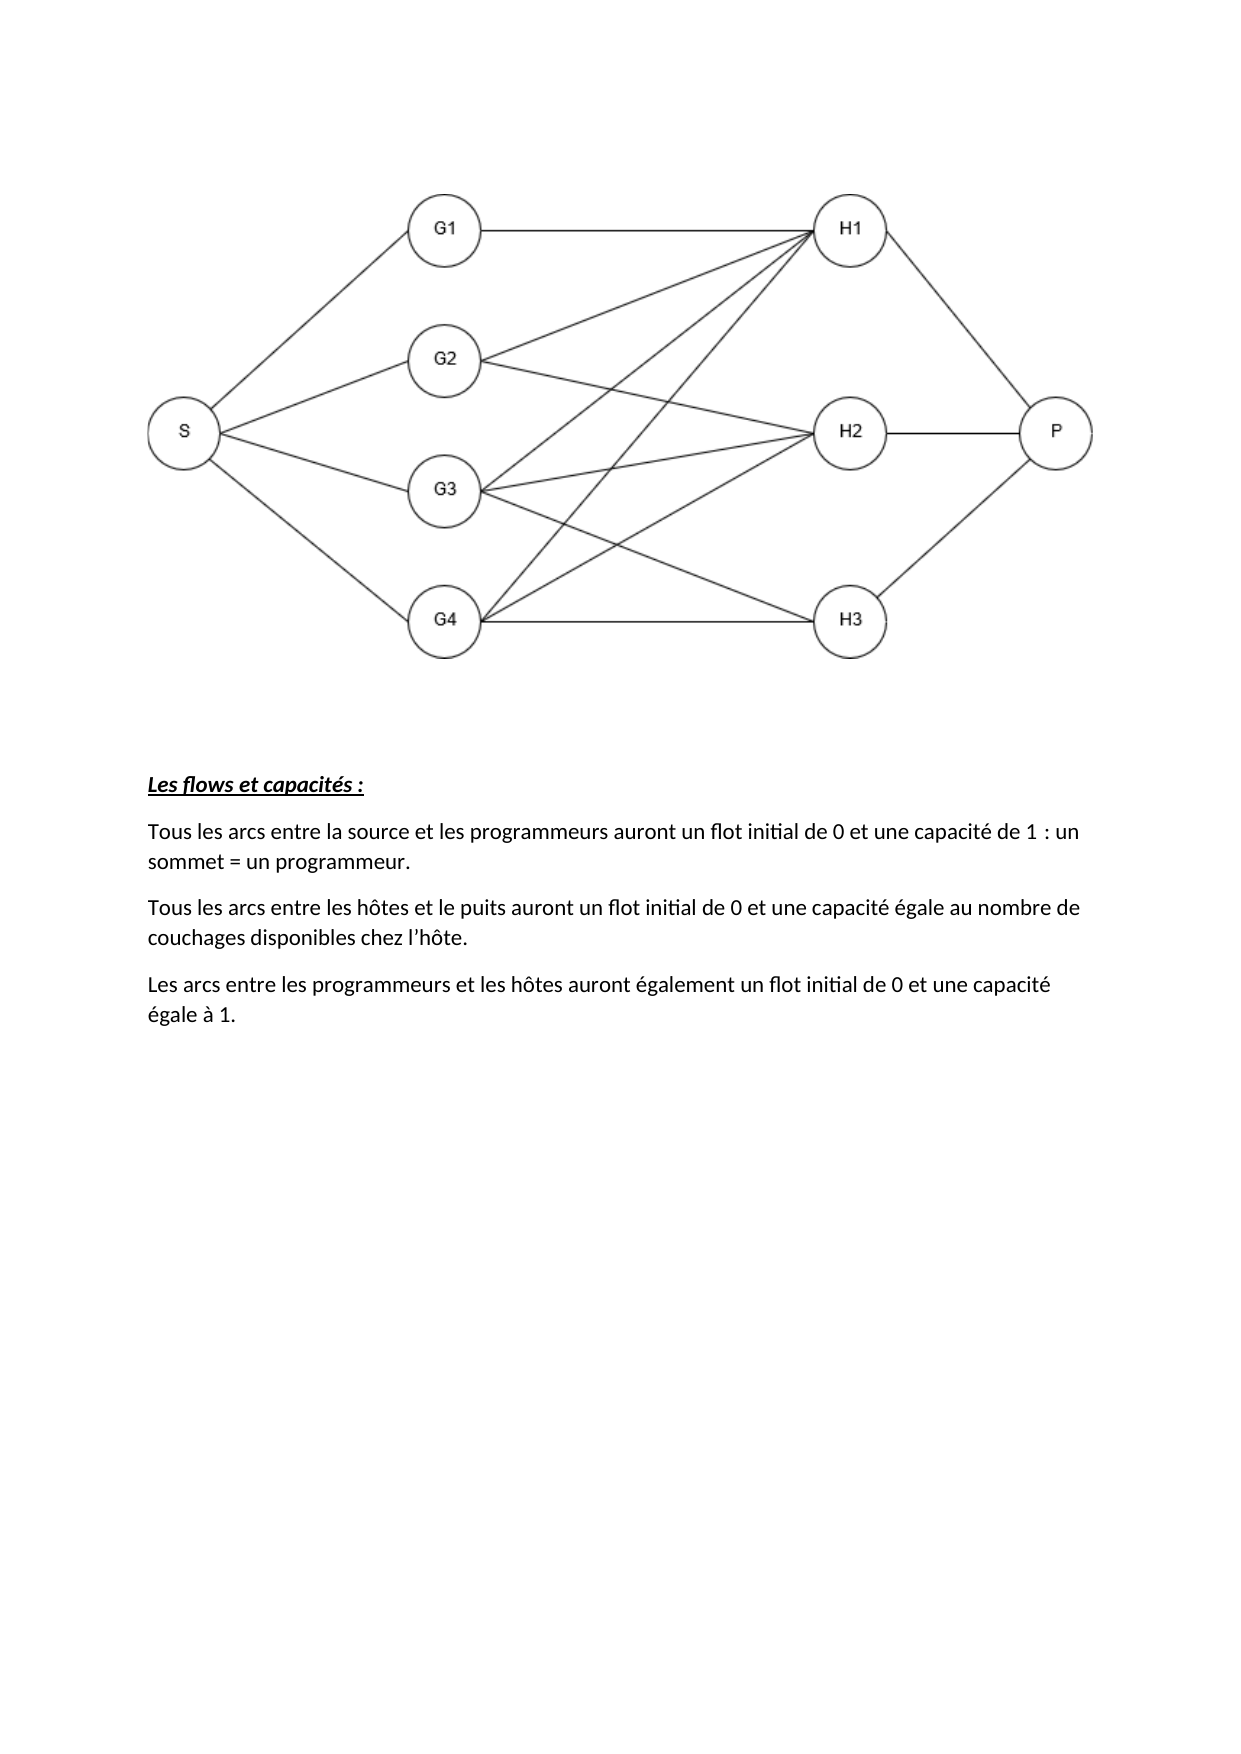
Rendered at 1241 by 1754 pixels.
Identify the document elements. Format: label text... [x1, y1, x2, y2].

picture [147, 194, 1093, 659]
text Les flows et capacités : [148, 770, 1093, 798]
text Les arcs entre les programmeurs et les hôtes auront également un flot initial de 0 et une capacité égale à 1. [148, 970, 1093, 1028]
text Tous les arcs entre la source et les programmeurs auront un flot initial de 0 et une capacité de 1 : un sommet = un programmeur. [148, 817, 1093, 875]
text Tous les arcs entre les hôtes et le puits auront un flot initial de 0 et une capacité égale au nombre de couchages disponibles chez l’hôte. [148, 893, 1093, 951]
